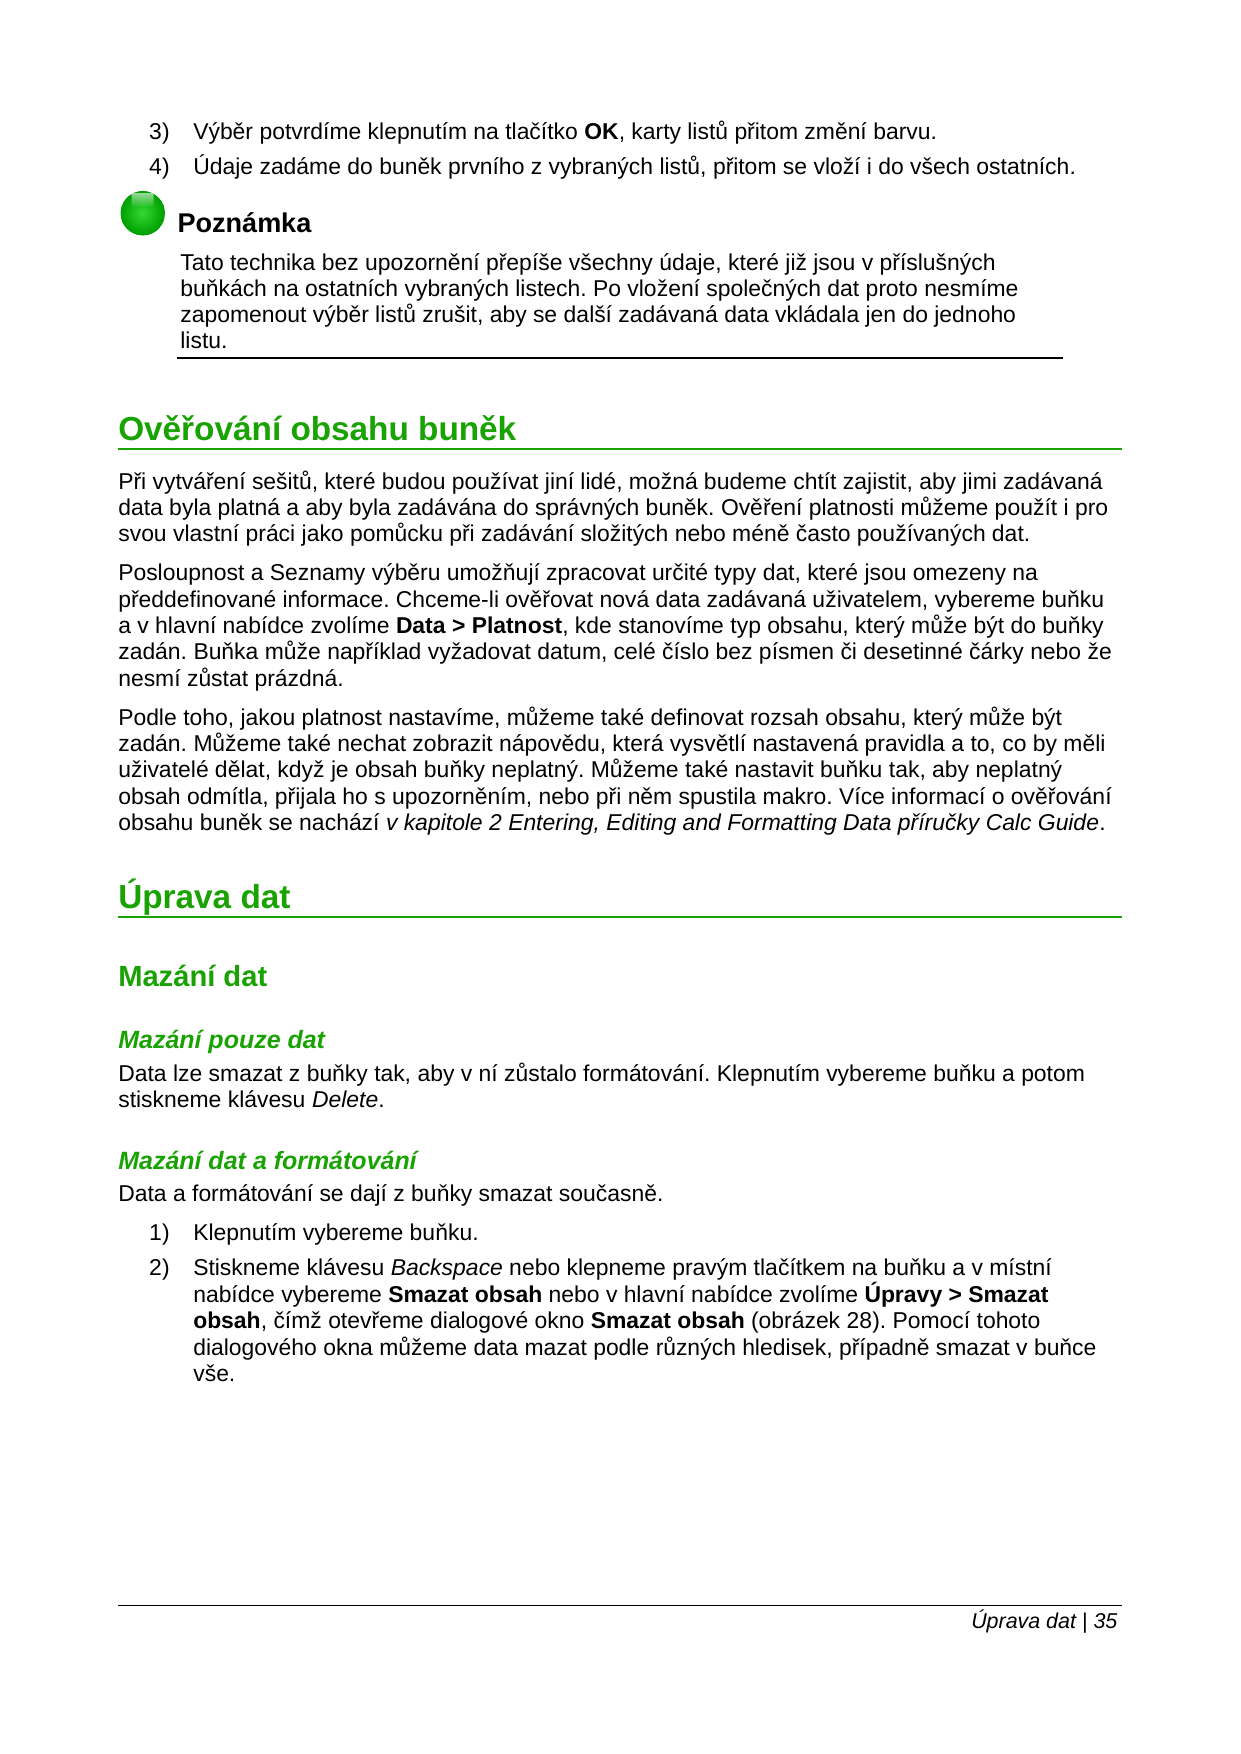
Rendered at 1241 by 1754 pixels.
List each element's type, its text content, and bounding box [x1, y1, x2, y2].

text Při vytváření sešitů, které budou používat jiní lidé, možná budeme chtít zajistit, aby jimi zadávaná data byla platná a aby byla zadávána do správných buněk. Ověření platnosti můžeme použít i pro svou vlastní práci jako pomůcku při zadávání složitých nebo méně často používaných dat. [118, 468, 1122, 547]
subtitle Mazání dat [118, 959, 1122, 993]
list Údaje zadáme do buněk prvního z vybraných listů, přitom se vloží i do všech ostatních. [169, 153, 1122, 180]
subtitle Ověřování obsahu buněk [118, 409, 1122, 448]
subtitle Mazání dat a formátování [118, 1146, 1122, 1174]
subtitle Poznámka [118, 188, 1122, 238]
subtitle Mazání pouze dat [118, 1025, 1122, 1054]
list Stiskneme klávesu Backspace nebo klepneme pravým tlačítkem na buňku a v místní nabídce vybereme Smazat obsah nebo v hlavní nabídce zvolíme Úpravy > Smazat obsah, čímž otevřeme dialogové okno Smazat obsah (obrázek 28). Pomocí tohoto dialogového okna můžeme data mazat podle různých hledisek, případně smazat v buňce vše. [169, 1254, 1122, 1386]
text Posloupnost a Seznamy výběru umožňují zpracovat určité typy dat, které jsou omezeny na předdefinované informace. Chceme-li ověřovat nová data zadávaná uživatelem, vybereme buňku a v hlavní nabídce zvolíme Data > Platnost, kde stanovíme typ obsahu, který může být do buňky zadán. Buňka může například vyžadovat datum, celé číslo bez písmen či desetinné čárky nebo že nesmí zůstat prázdná. [118, 559, 1122, 691]
list Klepnutím vybereme buňku. [169, 1219, 1122, 1246]
text Tato technika bez upozornění přepíše všechny údaje, které již jsou v příslušných buňkách na ostatních vybraných listech. Po vložení společných dat proto nesmíme zapomenout výběr listů zrušit, aby se další zadávaná data vkládala jen do jednoho listu. [177, 245, 1063, 357]
list Výběr potvrdíme klepnutím na tlačítko OK, karty listů přitom změní barvu. [169, 118, 1122, 144]
list Data a formátování se dají z buňky smazat současně. [118, 1180, 1122, 1207]
text Data lze smazat z buňky tak, aby v ní zůstalo formátování. Klepnutím vybereme buňku a potom stiskneme klávesu Delete. [118, 1060, 1122, 1112]
subtitle Úprava dat [118, 877, 1122, 916]
text Podle toho, jakou platnost nastavíme, můžeme také definovat rozsah obsahu, který může být zadán. Můžeme také nechat zobrazit nápovědu, která vysvětlí nastavená pravidla a to, co by měli uživatelé dělat, když je obsah buňky neplatný. Můžeme také nastavit buňku tak, aby neplatný obsah odmítla, přijala ho s upozorněním, nebo při něm spustila makro. Více informací o ověřování obsahu buněk se nachází v kapitole 2 Entering, Editing and Formatting Data příručky Calc Guide. [118, 703, 1122, 835]
